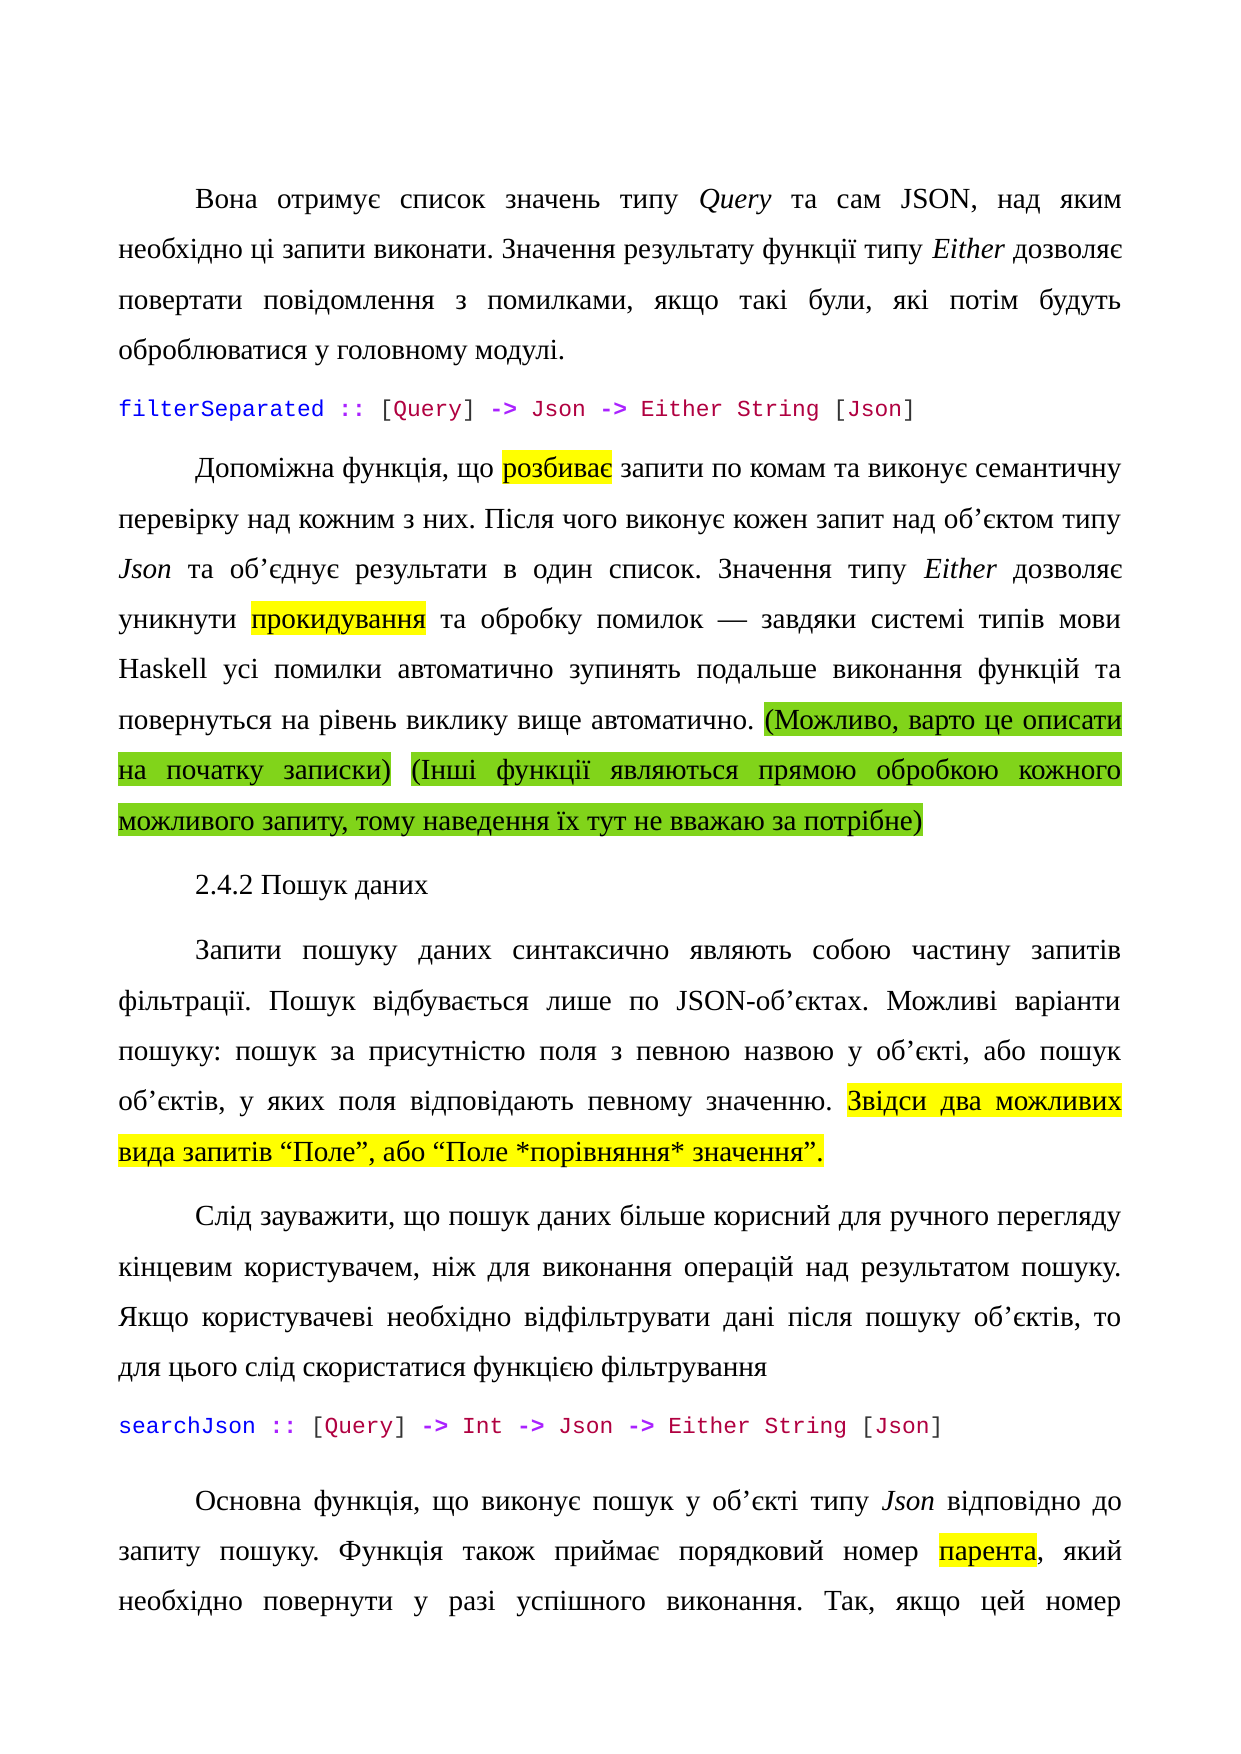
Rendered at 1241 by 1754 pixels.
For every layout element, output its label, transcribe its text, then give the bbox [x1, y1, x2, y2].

text filterSeparated :: [Query] -> Json -> Either String [Json] [118, 397, 1122, 423]
text Слід зауважити, що пошук даних більше корисний для ручного перегляду кінцевим користувачем, ніж для виконання операцій над результатом пошуку. Якщо користувачеві необхідно відфільтрувати дані після пошуку об’єктів, то для цього слід скористатися функцією фільтрування [118, 1198, 1122, 1383]
text Допоміжна функція, що розбиває запити по комам та виконує семантичну перевірку над кожним з них. Після чого виконує кожен запит над об’єктом типу Json та об’єднує результати в один список. Значення типу Either дозволяє уникнути прокидування та обробку помилок — завдяки системі типів мови Haskell усі помилки автоматично зупинять подальше виконання функцій та повернуться на рівень виклику вище автоматично. (Можливо, варто це описати на початку записки) (Інші функції являються прямою обробкою кожного можливого запиту, тому наведення їх тут не вважаю за потрібне) [118, 450, 1122, 836]
text Запити пошуку даних синтаксично являють собою частину запитів фільтрації. Пошук відбувається лише по JSON-об’єктах. Можливі варіанти пошуку: пошук за присутністю поля з певною назвою у об’єкті, або пошук об’єктів, у яких поля відповідають певному значенню. Звідси два можливих вида запитів “Поле”, або “Поле *порівняння* значення”. [118, 932, 1122, 1167]
text Вона отримує список значень типу Query та сам JSON, над яким необхідно ці запити виконати. Значення результату функції типу Either дозволяє повертати повідомлення з помилками, якщо такі були, які потім будуть оброблюватися у головному модулі. [118, 181, 1122, 366]
text Основна функція, що виконує пошук у об’єкті типу Json відповідно до запиту пошуку. Функція також приймає порядковий номер парента, який необхідно повернути у разі успішного виконання. Так, якщо цей номер [118, 1483, 1122, 1617]
subtitle 2.4.2 Пошук даних [118, 867, 1122, 901]
text searchJson :: [Query] -> Int -> Json -> Either String [Json] [118, 1414, 1122, 1440]
